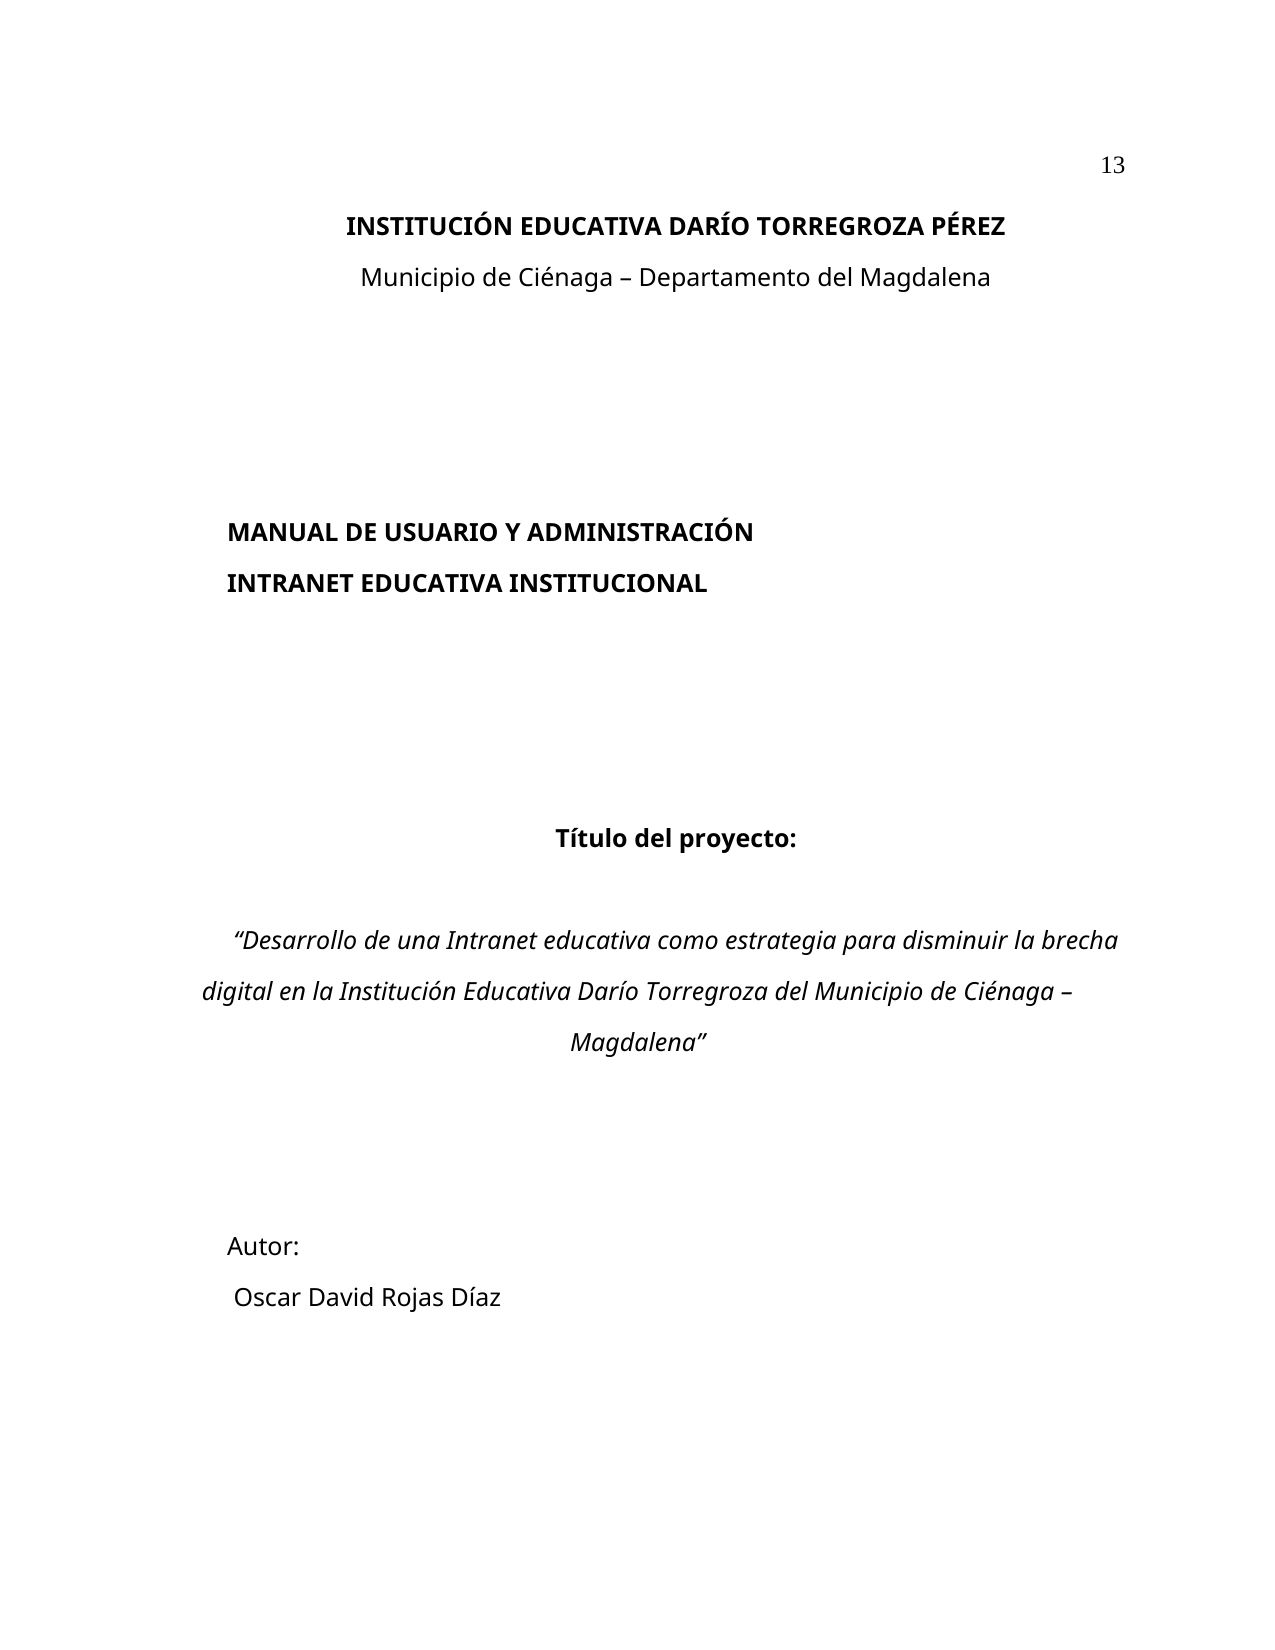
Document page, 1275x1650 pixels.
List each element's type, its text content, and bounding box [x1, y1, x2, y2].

text “Desarrollo de una Intranet educativa como estrategia para disminuir la brecha digital en la Institución Educativa Darío Torregroza del Municipio de Ciénaga – Magdalena” [150, 923, 1125, 1059]
text Título del proyecto: [150, 821, 1125, 855]
text Municipio de Ciénaga – Departamento del Magdalena [150, 259, 1125, 293]
text INSTITUCIÓN EDUCATIVA DARÍO TORREGROZA PÉREZ [150, 208, 1125, 242]
text Autor: [150, 1229, 1125, 1263]
text MANUAL DE USUARIO Y ADMINISTRACIÓN [150, 514, 1125, 548]
text INTRANET EDUCATIVA INSTITUCIONAL [150, 566, 1125, 599]
text Oscar David Rojas Díaz [150, 1280, 1125, 1314]
